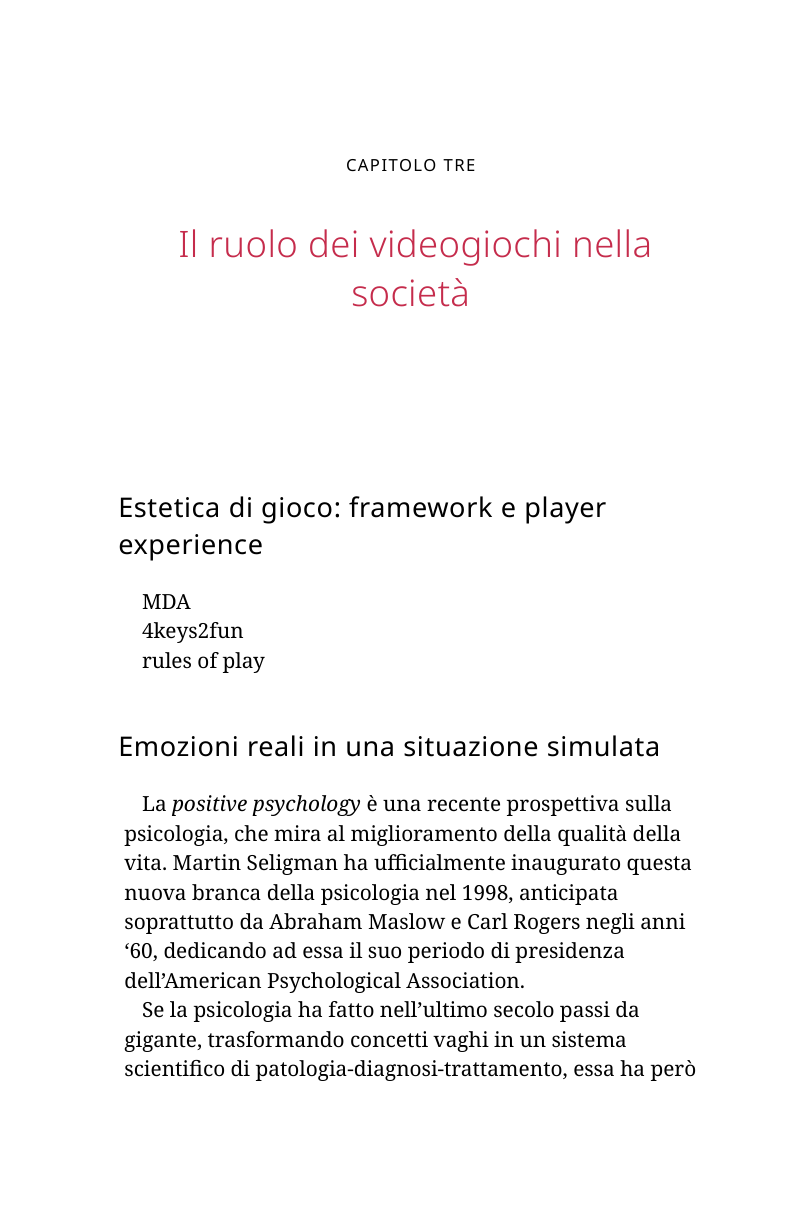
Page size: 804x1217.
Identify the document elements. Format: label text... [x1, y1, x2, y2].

subtitle Capitolo tre [124, 153, 697, 176]
text 4keys2fun [124, 616, 697, 645]
text MDA [124, 586, 697, 616]
text La positive psychology è una recente prospettiva sulla psicologia, che mira al miglioramento della qualità della vita. Martin Seligman ha ufficialmente inaugurato questa nuova branca della psicologia nel 1998, anticipata soprattutto da Abraham Maslow e Carl Rogers negli anni ‘60, dedicando ad essa il suo periodo di presidenza dell’American Psychological Association. [124, 788, 697, 994]
subtitle Emozioni reali in una situazione simulata [118, 728, 697, 764]
text rules of play [124, 645, 697, 674]
subtitle Estetica di gioco: framework e player experience [118, 489, 697, 562]
subtitle Il ruolo dei videogiochi nella società [124, 218, 697, 317]
text Se la psicologia ha fatto nell’ultimo secolo passi da gigante, trasformando concetti vaghi in un sistema scientifico di patologia-diagnosi-trattamento, essa ha però [124, 994, 697, 1083]
